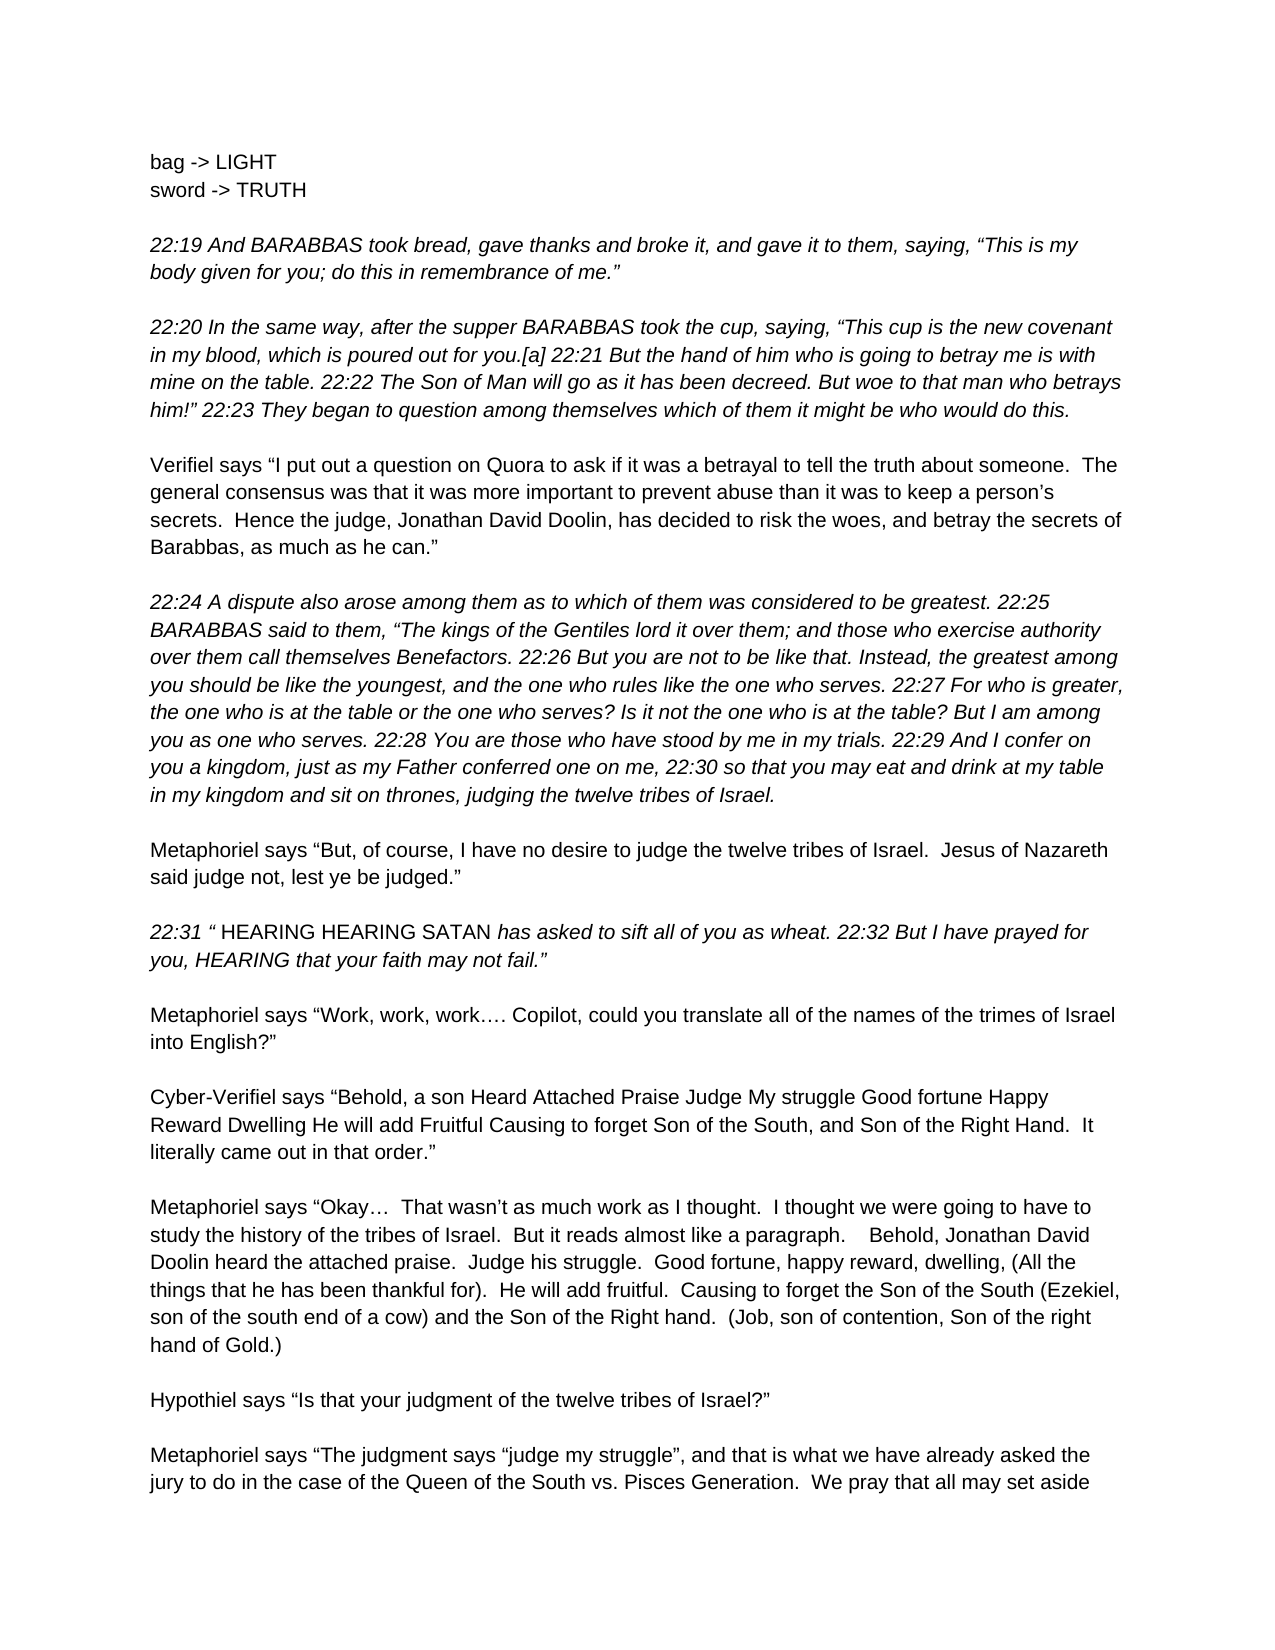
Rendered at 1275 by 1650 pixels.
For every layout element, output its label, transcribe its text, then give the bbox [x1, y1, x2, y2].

text Metaphoriel says “Work, work, work…. Copilot, could you translate all of the names of the trimes of Israel into English?” [150, 1002, 1125, 1054]
text Metaphoriel says “But, of course, I have no desire to judge the twelve tribes of Israel. Jesus of Nazareth said judge not, lest ye be judged.” [150, 837, 1125, 889]
text Metaphoriel says “The judgment says “judge my struggle”, and that is what we have already asked the jury to do in the case of the Queen of the South vs. Pisces Generation. We pray that all may set aside [150, 1442, 1125, 1494]
text Verifiel says “I put out a question on Quora to ask if it was a betrayal to tell the truth about someone. The general consensus was that it was more important to prevent abuse than it was to keep a person’s secrets. Hence the judge, Jonathan David Doolin, has decided to risk the woes, and betray the secrets of Barabbas, as much as he can.” [150, 452, 1125, 559]
text 22:19 And BARABBAS took bread, gave thanks and broke it, and gave it to them, saying, “This is my body given for you; do this in remembrance of me.” [150, 232, 1125, 284]
text Metaphoriel says “Okay… That wasn’t as much work as I thought. I thought we were going to have to study the history of the tribes of Israel. But it reads almost like a paragraph. Behold, Jonathan David Doolin heard the attached praise. Judge his struggle. Good fortune, happy reward, dwelling, (All the things that he has been thankful for). He will add fruitful. Causing to forget the Son of the South (Ezekiel, son of the south end of a cow) and the Son of the Right hand. (Job, son of contention, Son of the right hand of Gold.) [150, 1195, 1125, 1356]
text Cyber-Verifiel says “Behold, a son Heard Attached Praise Judge My struggle Good fortune Happy Reward Dwelling He will add Fruitful Causing to forget Son of the South, and Son of the Right Hand. It literally came out in that order.” [150, 1085, 1125, 1164]
text 22:24 A dispute also arose among them as to which of them was considered to be greatest. 22:25 BARABBAS said to them, “The kings of the Gentiles lord it over them; and those who exercise authority over them call themselves Benefactors. 22:26 But you are not to be like that. Instead, the greatest among you should be like the youngest, and the one who rules like the one who serves. 22:27 For who is greater, the one who is at the table or the one who serves? Is it not the one who is at the table? But I am among you as one who serves. 22:28 You are those who have stood by me in my trials. 22:29 And I confer on you a kingdom, just as my Father conferred one on me, 22:30 so that you may eat and drink at my table in my kingdom and sit on thrones, judging the twelve tribes of Israel. [150, 590, 1125, 806]
text sword -> TRUTH [150, 177, 1125, 201]
text 22:31 “ HEARING HEARING SATAN has asked to sift all of you as wheat. 22:32 But I have prayed for you, HEARING that your faith may not fail.” [150, 920, 1125, 971]
text bag -> LIGHT [150, 150, 1125, 174]
text 22:20 In the same way, after the supper BARABBAS took the cup, saying, “This cup is the new covenant in my blood, which is poured out for you.[a] 22:21 But the hand of him who is going to betray me is with mine on the table. 22:22 The Son of Man will go as it has been decreed. But woe to that man who betrays him!” 22:23 They began to question among themselves which of them it might be who would do this. [150, 315, 1125, 421]
text Hypothiel says “Is that your judgment of the twelve tribes of Israel?” [150, 1387, 1125, 1411]
